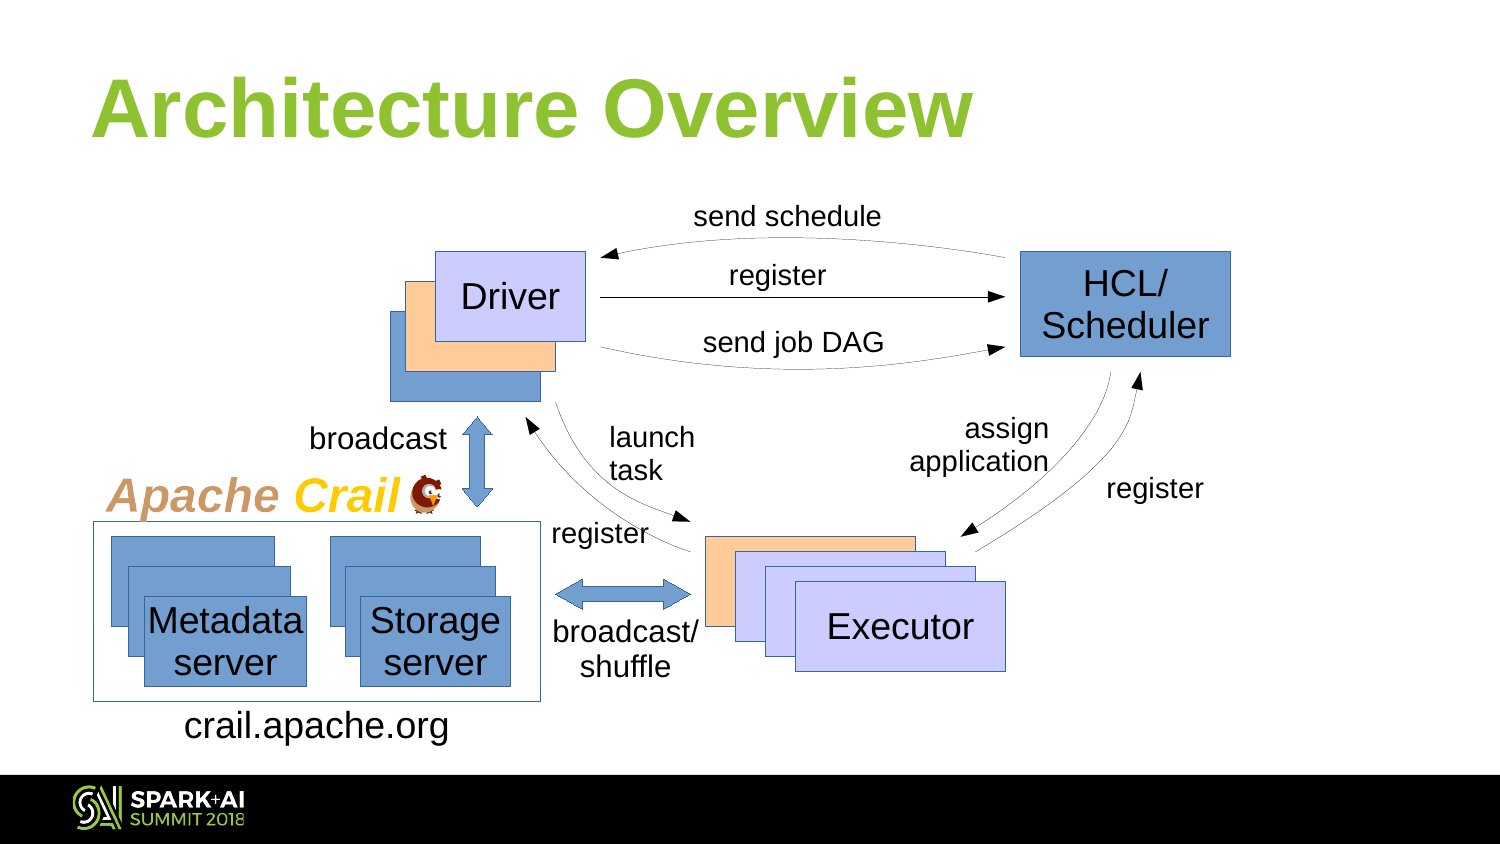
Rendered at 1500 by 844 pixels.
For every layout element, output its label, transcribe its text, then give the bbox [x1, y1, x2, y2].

text_box send schedule [678, 192, 898, 240]
text_box [462, 416, 493, 507]
text_box crail.apache.org [93, 701, 541, 751]
text_box Storage server [360, 596, 511, 687]
text_box register [1091, 465, 1220, 513]
text_box broadcast [294, 414, 463, 464]
text_box launch task [594, 414, 719, 495]
text_box Executor [795, 581, 1006, 672]
text_box broadcast/ shuffle [537, 607, 715, 692]
text_box Driver [435, 251, 586, 342]
text_box [330, 536, 496, 657]
text_box assign application [894, 405, 1065, 486]
text_box send job DAG [688, 318, 901, 367]
text_box Metadata server [144, 596, 307, 687]
title Architecture Overview [75, 33, 1426, 175]
text_box register [714, 251, 842, 300]
text_box register [536, 510, 665, 558]
text_box [555, 579, 691, 607]
text_box [111, 536, 291, 657]
text_box HCL/ Scheduler [1020, 251, 1231, 357]
text_box [705, 536, 976, 657]
text_box [390, 281, 556, 402]
picture [102, 468, 444, 522]
